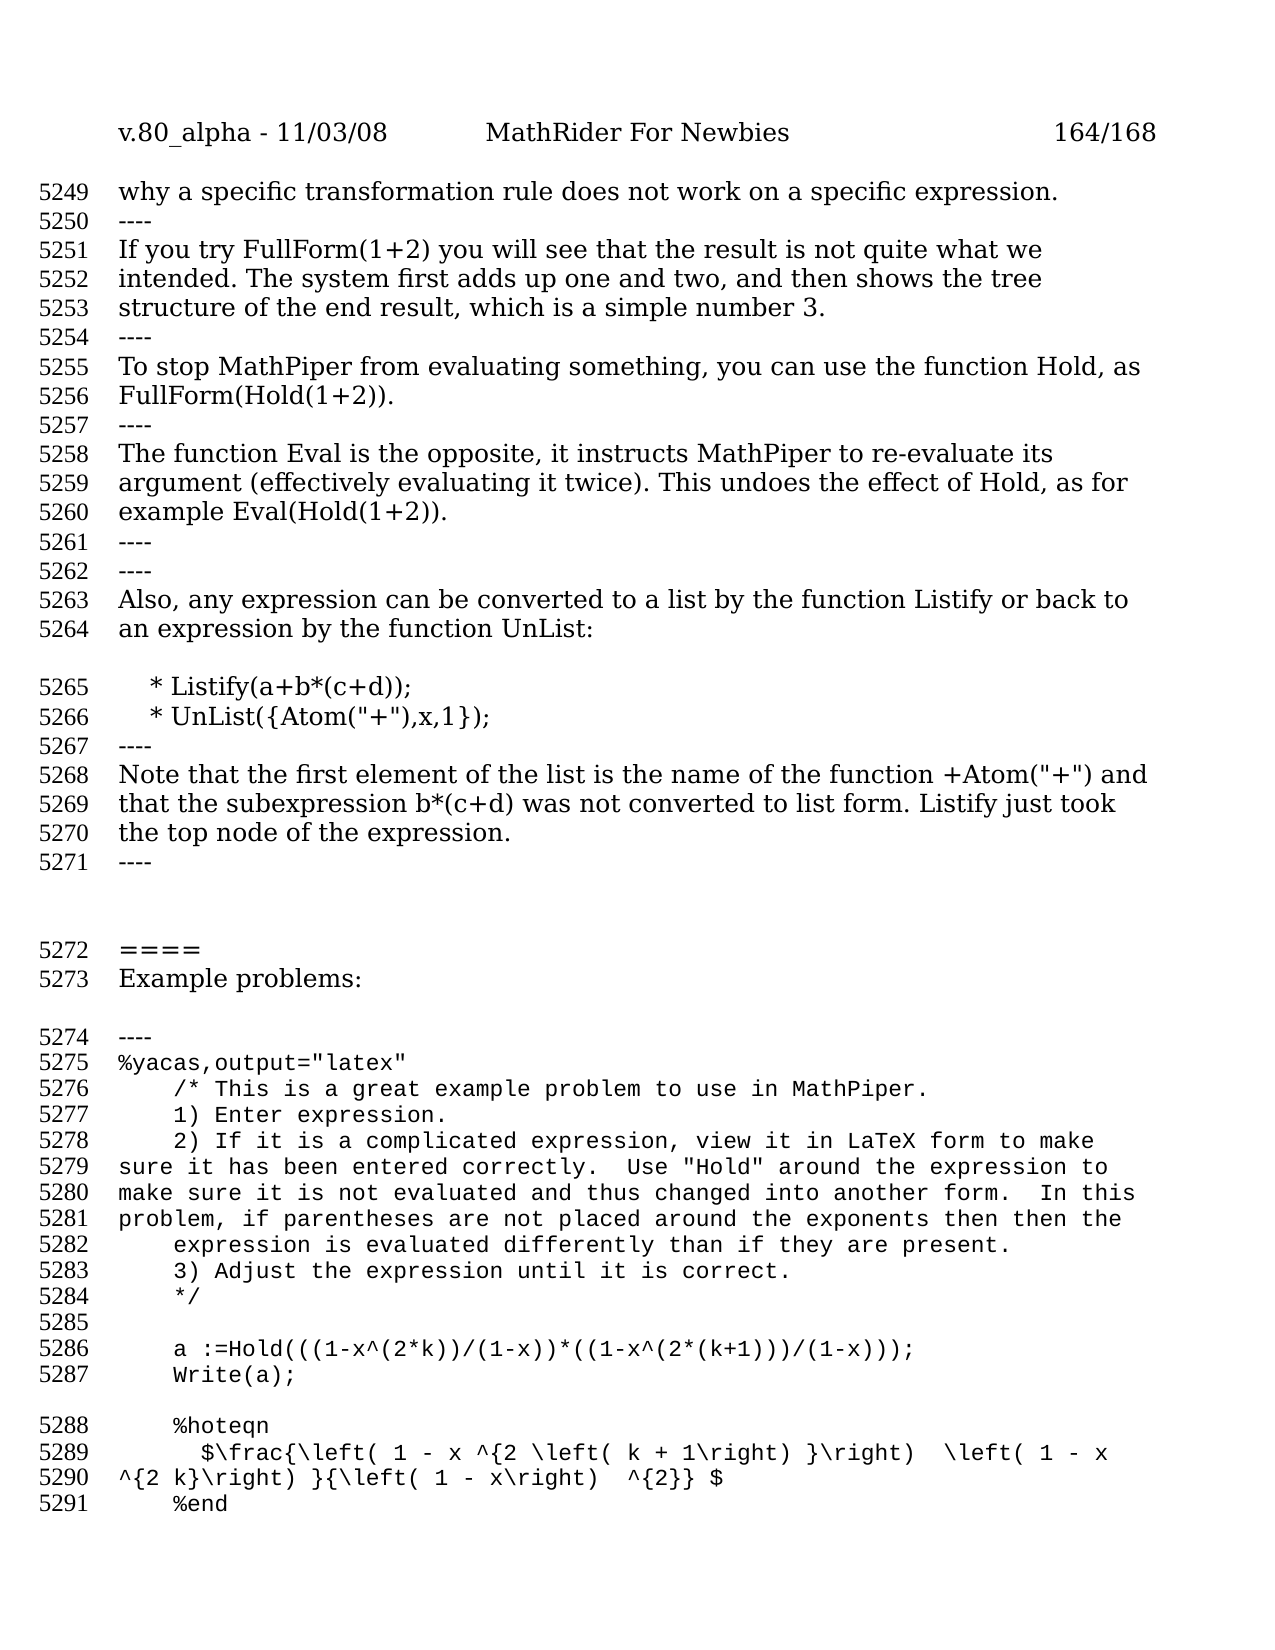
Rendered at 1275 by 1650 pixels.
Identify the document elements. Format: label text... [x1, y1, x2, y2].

text The function Eval is the opposite, it instructs MathPiper to re-evaluate its argument (effectively evaluating it twice). This undoes the effect of Hold, as for example Eval(Hold(1+2)). [118, 439, 1157, 527]
text ---- [118, 848, 1157, 877]
text 2) If it is a complicated expression, view it in LaTeX form to make sure it has been entered correctly. Use "Hold" around the expression to make sure it is not evaluated and thus changed into another form. In this problem, if parentheses are not placed around the exponents then then the [118, 1129, 1157, 1233]
text /* This is a great example problem to use in MathPiper. [118, 1078, 1157, 1104]
text why a specific transformation rule does not work on a specific expression. [118, 177, 1157, 206]
text */ [118, 1285, 1157, 1311]
text ==== [118, 935, 1157, 964]
text %yacas,output="latex" [118, 1052, 1157, 1078]
text Note that the first element of the list is the name of the function +Atom("+") and that the subexpression b*(c+d) was not converted to list form. Listify just took the top node of the expression. [118, 760, 1157, 848]
text 3) Adjust the expression until it is correct. [118, 1259, 1157, 1285]
text ---- [118, 527, 1157, 556]
text ---- [118, 731, 1157, 760]
text %end [118, 1493, 1157, 1519]
text To stop MathPiper from evaluating something, you can use the function Hold, as FullForm(Hold(1+2)). [118, 352, 1157, 410]
text Also, any expression can be converted to a list by the function Listify or back to an expression by the function UnList: [118, 585, 1157, 643]
text ---- [118, 323, 1157, 352]
text * Listify(a+b*(c+d)); [118, 673, 1157, 702]
text * UnList({Atom("+"),x,1}); [118, 702, 1157, 731]
text ---- [118, 206, 1157, 235]
text %hoteqn [118, 1415, 1157, 1441]
text ---- [118, 1023, 1157, 1052]
text expression is evaluated differently than if they are present. [118, 1233, 1157, 1259]
text ---- [118, 410, 1157, 439]
text ---- [118, 556, 1157, 585]
text 1) Enter expression. [118, 1104, 1157, 1129]
text Example problems: [118, 964, 1157, 993]
text a :=Hold(((1-x^(2*k))/(1-x))*((1-x^(2*(k+1)))/(1-x))); [118, 1337, 1157, 1363]
text If you try FullForm(1+2) you will see that the result is not quite what we intended. The system first adds up one and two, and then shows the tree structure of the end result, which is a simple number 3. [118, 235, 1157, 323]
text Write(a); [118, 1363, 1157, 1389]
text $\frac{\left( 1 - x ^{2 \left( k + 1\right) }\right) \left( 1 - x ^{2 k}\right) }{\left( 1 - x\right) ^{2}} $ [118, 1441, 1157, 1493]
